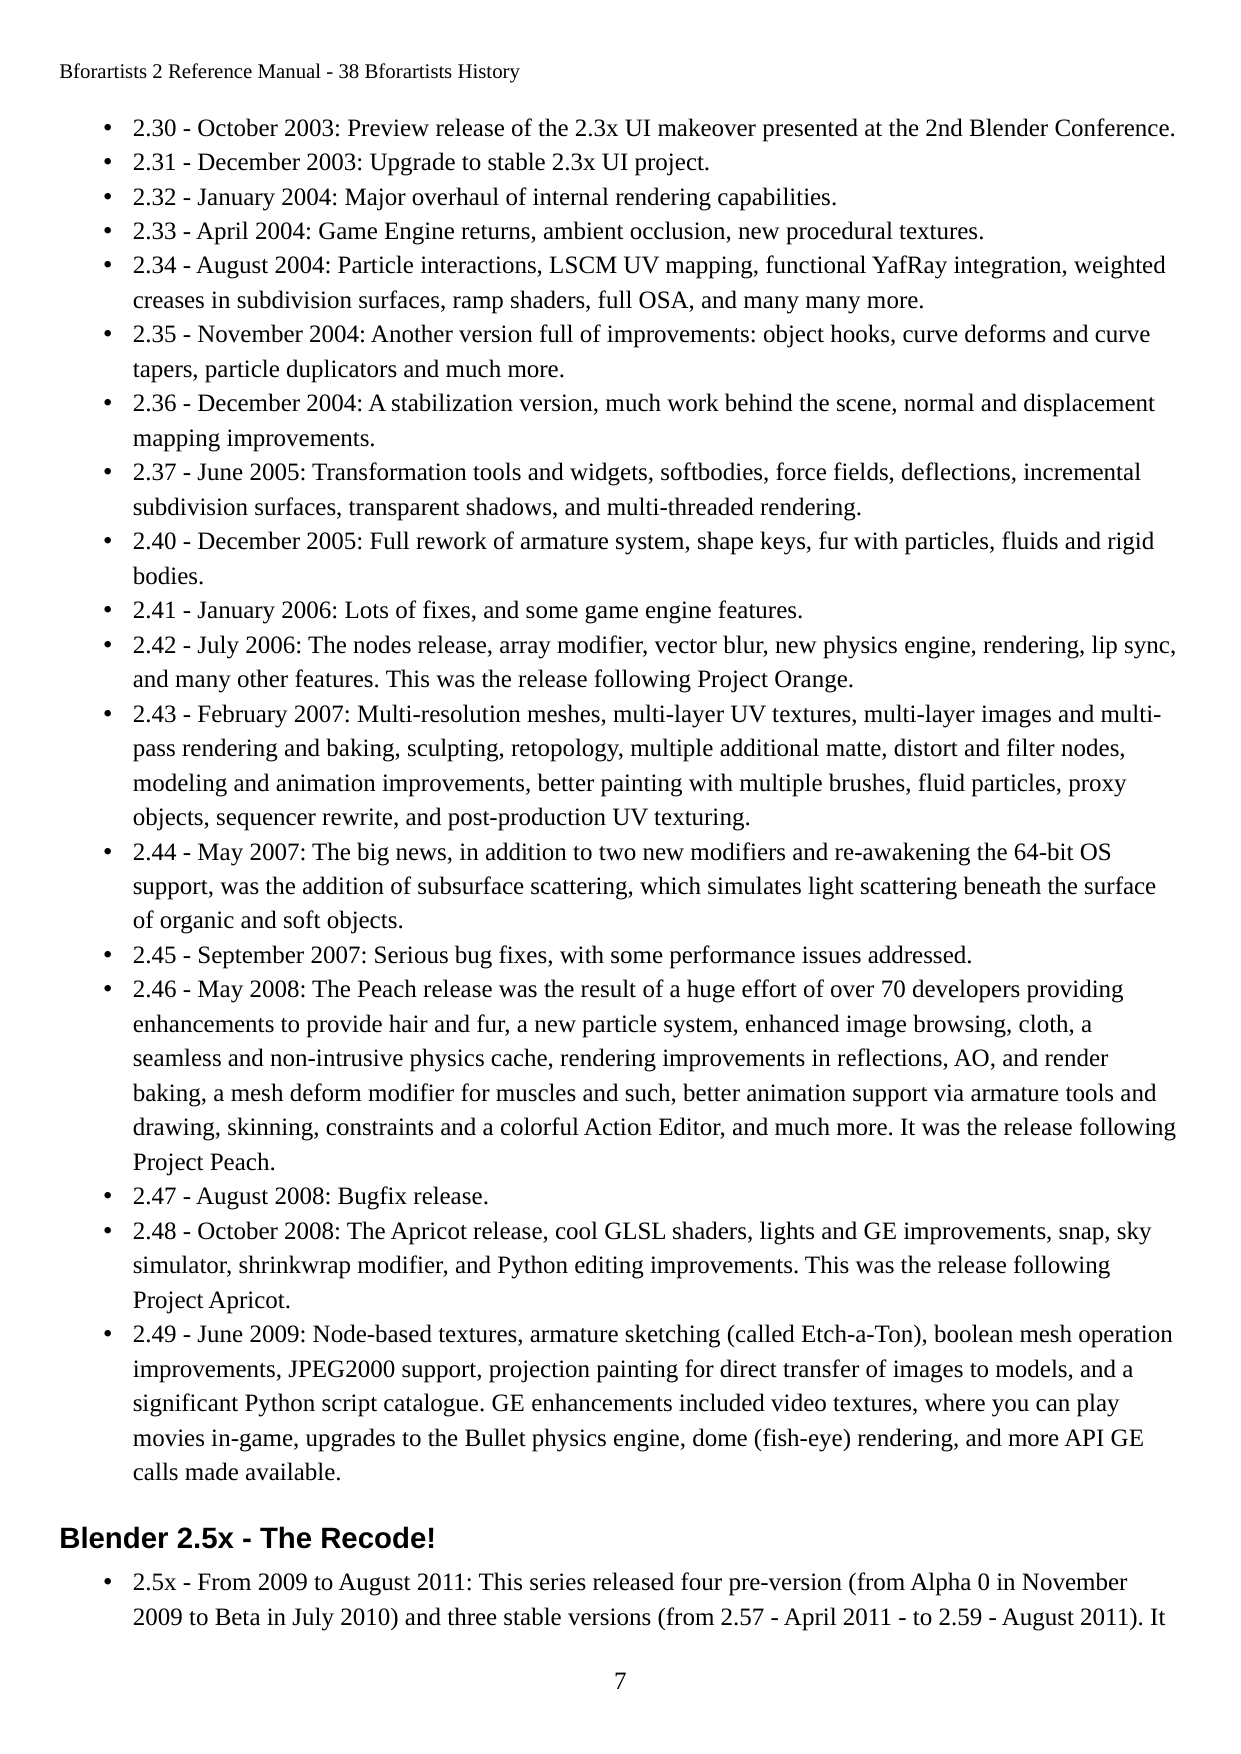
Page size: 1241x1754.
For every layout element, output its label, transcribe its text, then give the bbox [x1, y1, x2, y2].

list 2.43 - February 2007: Multi-resolution meshes, multi-layer UV textures, multi-layer images and multi-pass rendering and baking, sculpting, retopology, multiple additional matte, distort and filter nodes, modeling and animation improvements, better painting with multiple brushes, fluid particles, proxy objects, sequencer rewrite, and post-production UV texturing. [103, 699, 1181, 831]
list 2.32 - January 2004: Major overhaul of internal rendering capabilities. [103, 182, 1181, 210]
list 2.33 - April 2004: Game Engine returns, ambient occlusion, new procedural textures. [103, 216, 1181, 245]
list 2.34 - August 2004: Particle interactions, LSCM UV mapping, functional YafRay integration, weighted creases in subdivision surfaces, ramp shaders, full OSA, and many many more. [103, 251, 1181, 314]
list 2.40 - December 2005: Full rework of armature system, shape keys, fur with particles, fluids and rigid bodies. [103, 526, 1181, 589]
list 2.5x - From 2009 to August 2011: This series released four pre-version (from Alpha 0 in November 2009 to Beta in July 2010) and three stable versions (from 2.57 - April 2011 - to 2.59 - August 2011). It [103, 1567, 1181, 1630]
list 2.47 - August 2008: Bugfix release. [103, 1181, 1181, 1210]
list 2.48 - October 2008: The Apricot release, cool GLSL shaders, lights and GE improvements, snap, sky simulator, shrinkwrap modifier, and Python editing improvements. This was the release following Project Apricot. [103, 1216, 1181, 1314]
list 2.46 - May 2008: The Peach release was the result of a huge effort of over 70 developers providing enhancements to provide hair and fur, a new particle system, enhanced image browsing, cloth, a seamless and non-intrusive physics cache, rendering improvements in reflections, AO, and render baking, a mesh deform modifier for muscles and such, better animation support via armature tools and drawing, skinning, constraints and a colorful Action Editor, and much more. It was the release following Project Peach. [103, 974, 1181, 1176]
list 2.35 - November 2004: Another version full of improvements: object hooks, curve deforms and curve tapers, particle duplicators and much more. [103, 319, 1181, 383]
subtitle Blender 2.5x - The Recode! [59, 1521, 1181, 1555]
list 2.31 - December 2003: Upgrade to stable 2.3x UI project. [103, 147, 1181, 176]
list 2.49 - June 2009: Node-based textures, armature sketching (called Etch-a-Ton), boolean mesh operation improvements, JPEG2000 support, projection painting for direct transfer of images to models, and a significant Python script catalogue. GE enhancements included video textures, where you can play movies in-game, upgrades to the Bullet physics engine, dome (fish-eye) rendering, and more API GE calls made available. [103, 1319, 1181, 1486]
list 2.45 - September 2007: Serious bug fixes, with some performance issues addressed. [103, 940, 1181, 969]
list 2.42 - July 2006: The nodes release, array modifier, vector blur, new physics engine, rendering, lip sync, and many other features. This was the release following Project Orange. [103, 630, 1181, 693]
list 2.36 - December 2004: A stabilization version, much work behind the scene, normal and displacement mapping improvements. [103, 388, 1181, 452]
list 2.37 - June 2005: Transformation tools and widgets, softbodies, force fields, deflections, incremental subdivision surfaces, transparent shadows, and multi-threaded rendering. [103, 457, 1181, 521]
list 2.30 - October 2003: Preview release of the 2.3x UI makeover presented at the 2nd Blender Conference. [103, 113, 1181, 141]
list 2.44 - May 2007: The big news, in addition to two new modifiers and re-awakening the 64-bit OS support, was the addition of subsurface scattering, which simulates light scattering beneath the surface of organic and soft objects. [103, 837, 1181, 934]
list 2.41 - January 2006: Lots of fixes, and some game engine features. [103, 595, 1181, 624]
